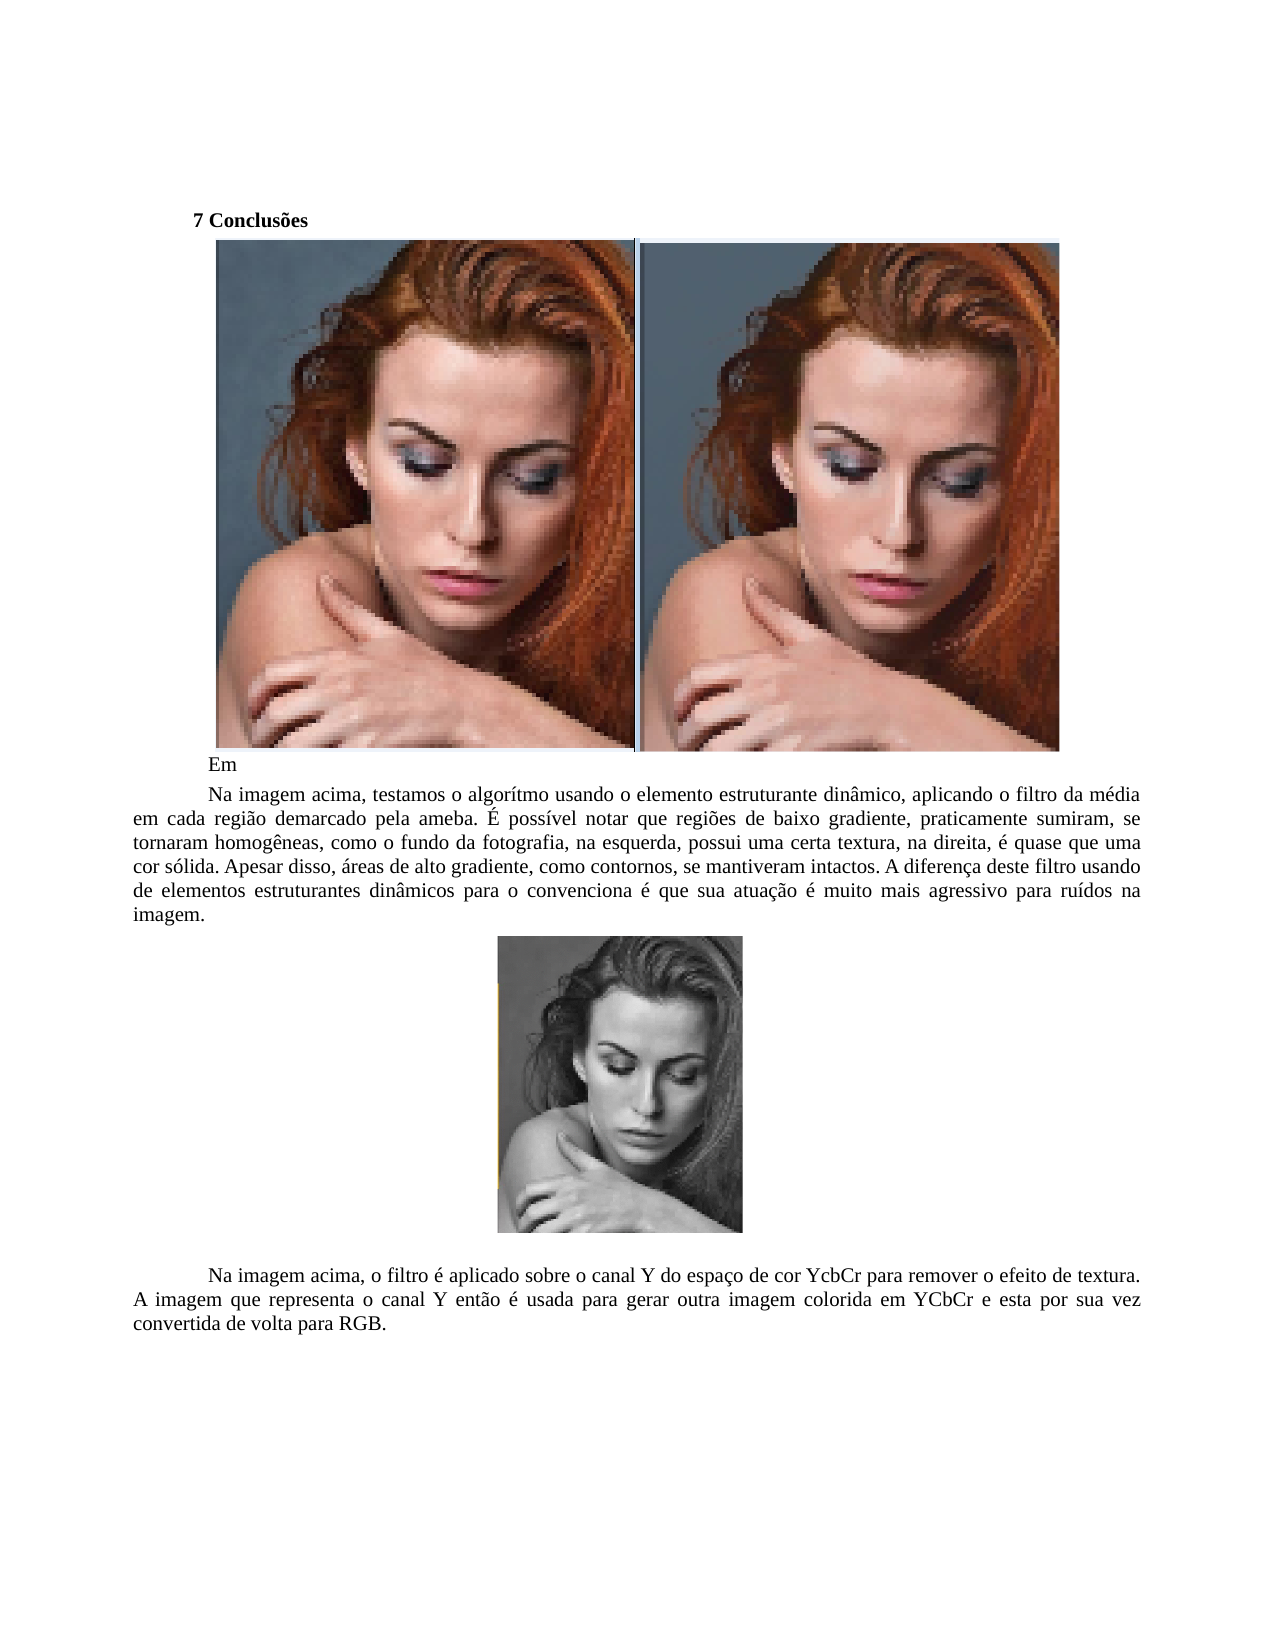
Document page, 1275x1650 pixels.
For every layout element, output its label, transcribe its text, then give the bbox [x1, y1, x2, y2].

picture [215, 238, 1060, 752]
picture [264, 0, 317, 25]
subtitle 7 Conclusões [148, 208, 1142, 232]
picture [497, 936, 743, 1233]
text Em [133, 752, 1142, 776]
text Na imagem acima, o filtro é aplicado sobre o canal Y do espaço de cor YcbCr para remover o efeito de textura. A imagem que representa o canal Y então é usada para gerar outra imagem colorida em YCbCr e esta por sua vez convertida de volta para RGB. [133, 1263, 1142, 1335]
text Na imagem acima, testamos o algorítmo usando o elemento estruturante dinâmico, aplicando o filtro da média em cada região demarcado pela ameba. É possível notar que regiões de baixo gradiente, praticamente sumiram, se tornaram homogêneas, como o fundo da fotografia, na esquerda, possui uma certa textura, na direita, é quase que uma cor sólida. Apesar disso, áreas de alto gradiente, como contornos, se mantiveram intactos. A diferença deste filtro usando de elementos estruturantes dinâmicos para o convenciona é que sua atuação é muito mais agressivo para ruídos na imagem. [133, 782, 1142, 926]
